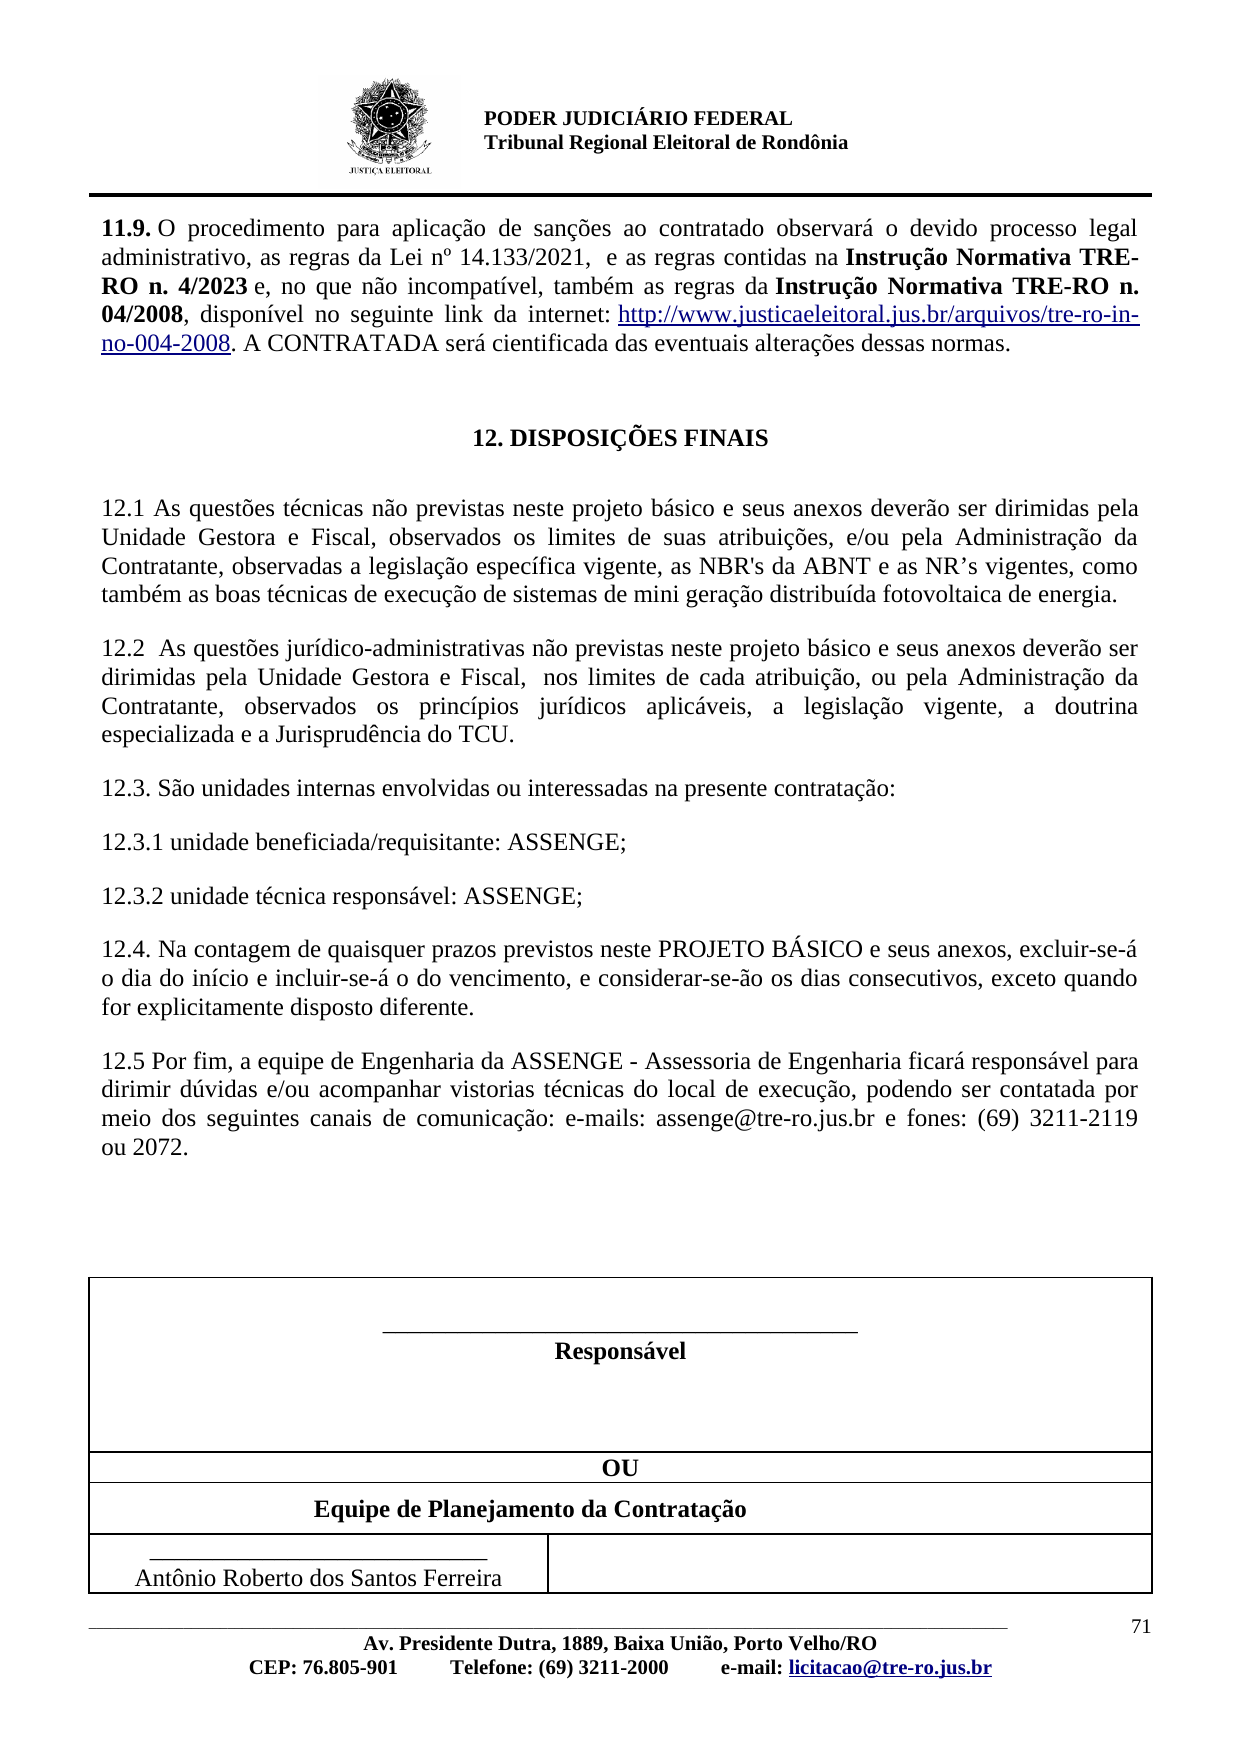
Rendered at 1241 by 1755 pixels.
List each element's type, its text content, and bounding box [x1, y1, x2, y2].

text 12.4. Na contagem de quaisquer prazos previstos neste PROJETO BÁSICO e seus anexos, excluir-se-á o dia do início e incluir-se-á o do vencimento, e considerar-se-ão os dias consecutivos, exceto quando for explicitamente disposto diferente. [101, 934, 1139, 1021]
text 12. DISPOSIÇÕES FINAIS [95, 423, 1146, 452]
table_cell Equipe de Planejamento da Contratação [90, 1483, 1151, 1533]
table_header ______________________________________ Responsável [90, 1278, 1151, 1451]
text 12.3. São unidades internas envolvidas ou interessadas na presente contratação: [101, 773, 1139, 802]
text 12.1 As questões técnicas não previstas neste projeto básico e seus anexos deverão ser dirimidas pela Unidade Gestora e Fiscal, observados os limites de suas atribuições, e/ou pela Administração da Contratante, observadas a legislação específica vigente, as NBR's da ABNT e as NR’s vigentes, como também as boas técnicas de execução de sistemas de mini geração distribuída fotovoltaica de energia. [101, 493, 1139, 608]
table_cell ___________________________ Antônio Roberto dos Santos Ferreira [90, 1535, 547, 1592]
text 12.3.1 unidade beneficiada/requisitante: ASSENGE; [101, 827, 1139, 856]
text 11.9. O procedimento para aplicação de sanções ao contratado observará o devido processo legal administrativo, as regras da Lei nº 14.133/2021, e as regras contidas na Instrução Normativa TRE-RO n. 4/2023 e, no que não incompatível, também as regras da Instrução Normativa TRE-RO n. 04/2008, disponível no seguinte link da internet: http://www.justicaeleitoral.jus.br/arquivos/tre-ro-in-no-004-2008. A CONTRATADA será cientificada das eventuais alterações dessas normas. [101, 213, 1139, 357]
text 12.2 As questões jurídico-administrativas não previstas neste projeto básico e seus anexos deverão ser dirimidas pela Unidade Gestora e Fiscal, nos limites de cada atribuição, ou pela Administração da Contratante, observados os princípios jurídicos aplicáveis, a legislação vigente, a doutrina especializada e a Jurisprudência do TCU. [101, 633, 1139, 748]
text 12.3.2 unidade técnica responsável: ASSENGE; [101, 881, 1139, 909]
table_cell [549, 1535, 1151, 1592]
table_cell OU [90, 1453, 1151, 1481]
text 12.5 Por fim, a equipe de Engenharia da ASSENGE - Assessoria de Engenharia ficará responsável para dirimir dúvidas e/ou acompanhar vistorias técnicas do local de execução, podendo ser contatada por meio dos seguintes canais de comunicação: e-mails: assenge@tre-ro.jus.br e fones: (69) 3211-2119 ou 2072. [101, 1046, 1139, 1161]
